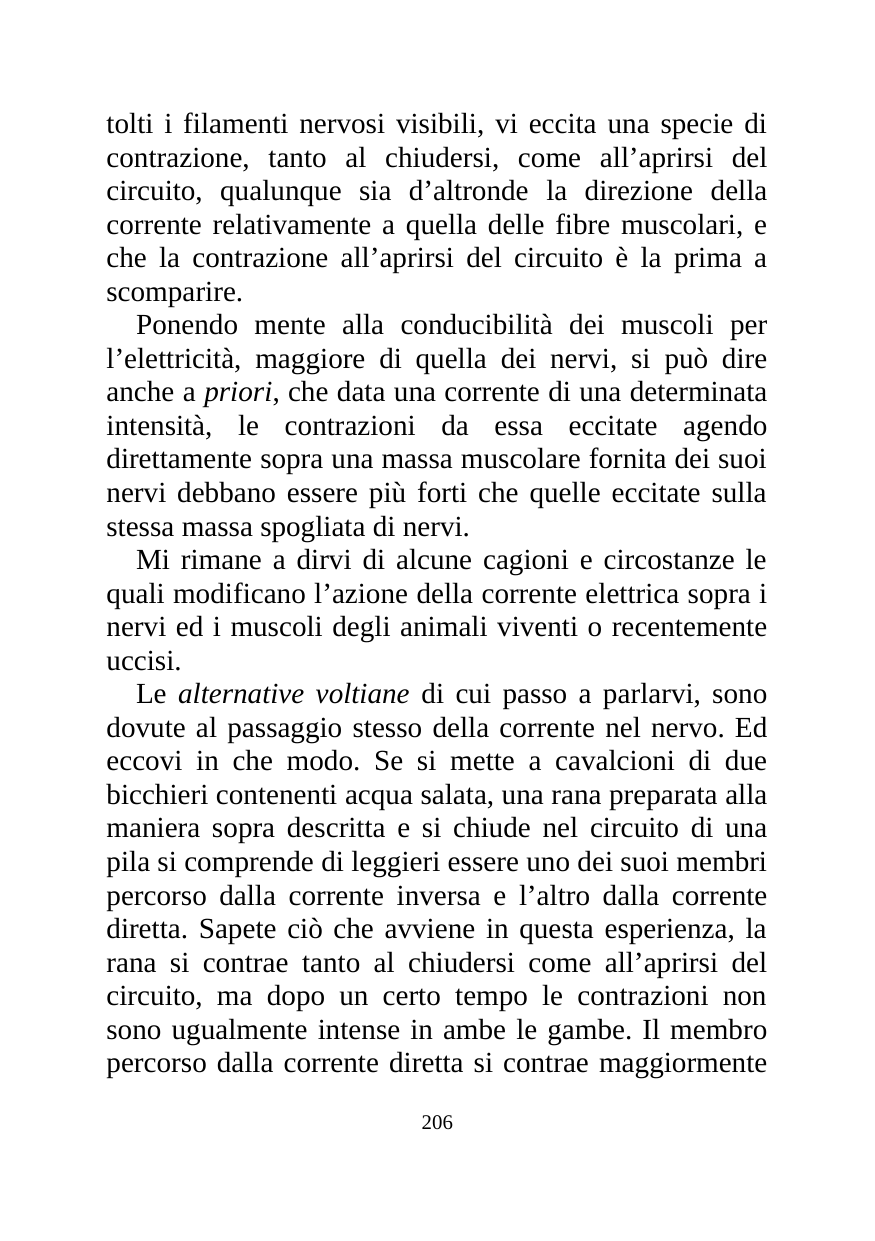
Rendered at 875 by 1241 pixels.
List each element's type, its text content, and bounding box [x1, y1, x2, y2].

text Mi rimane a dirvi di alcune cagioni e circostanze le quali modificano l’azione della corrente elettrica sopra i nervi ed i muscoli degli animali viventi o recentemente uccisi. [106, 542, 768, 676]
text Ponendo mente alla conducibilità dei muscoli per l’elettricità, maggiore di quella dei nervi, si può dire anche a priori, che data una corrente di una determinata intensità, le contrazioni da essa eccitate agendo direttamente sopra una massa muscolare fornita dei suoi nervi debbano essere più forti che quelle eccitate sulla stessa massa spogliata di nervi. [106, 307, 768, 542]
text tolti i filamenti nervosi visibili, vi eccita una specie di contrazione, tanto al chiudersi, come all’aprirsi del circuito, qualunque sia d’altronde la direzione della corrente relativamente a quella delle fibre muscolari, e che la contrazione all’aprirsi del circuito è la prima a scomparire. [106, 106, 768, 307]
text Le alternative voltiane di cui passo a parlarvi, sono dovute al passaggio stesso della corrente nel nervo. Ed eccovi in che modo. Se si mette a cavalcioni di due bicchieri contenenti acqua salata, una rana preparata alla maniera sopra descritta e si chiude nel circuito di una pila si comprende di leggieri essere uno dei suoi membri percorso dalla corrente inversa e l’altro dalla corrente diretta. Sapete ciò che avviene in questa esperienza, la rana si contrae tanto al chiudersi come all’aprirsi del circuito, ma dopo un certo tempo le contrazioni non sono ugualmente intense in ambe le gambe. Il membro percorso dalla corrente diretta si contrae maggiormente [106, 676, 768, 1079]
